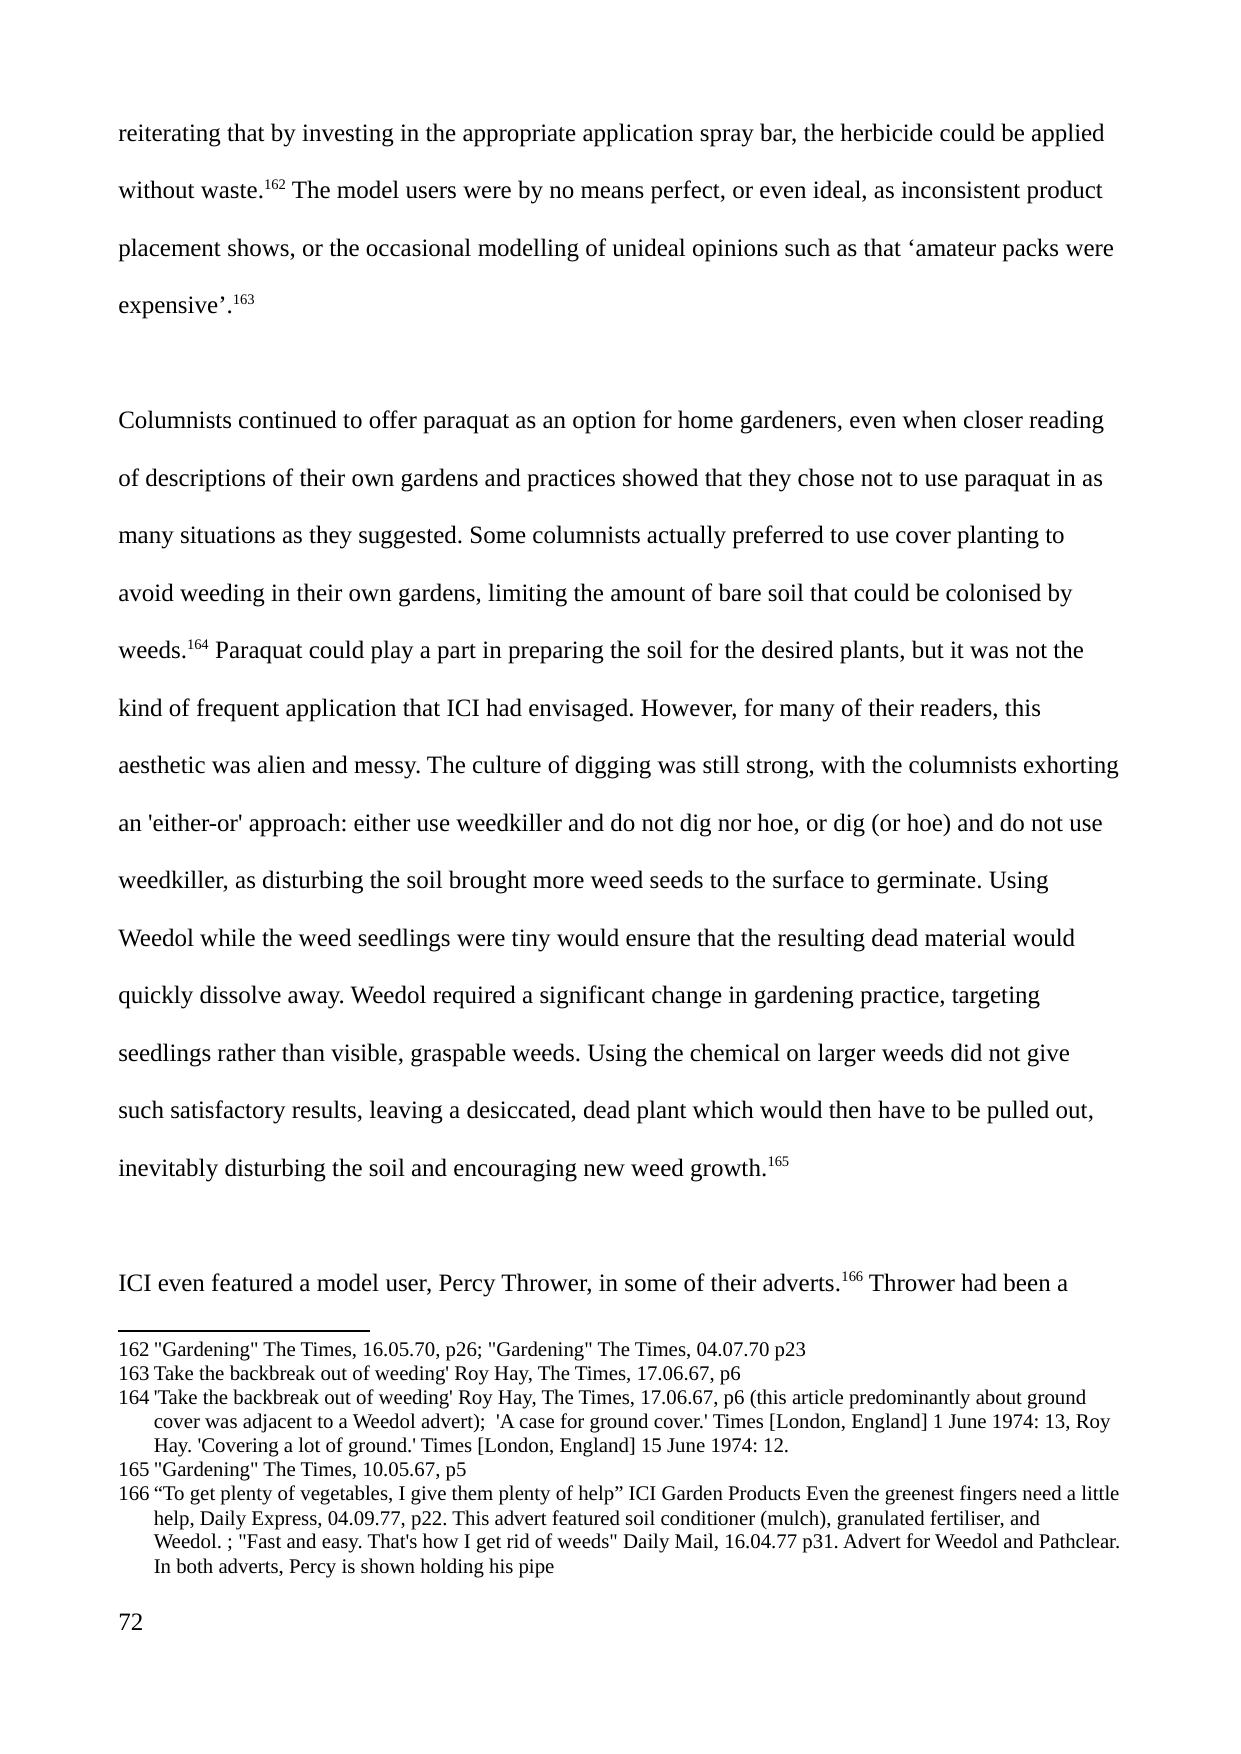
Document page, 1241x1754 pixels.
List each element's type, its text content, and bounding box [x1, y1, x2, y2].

text Take the backbreak out of weeding' Roy Hay, The Times, 17.06.67, p6 [118, 1361, 1122, 1385]
text 'Take the backbreak out of weeding' Roy Hay, The Times, 17.06.67, p6 (this article predominantly about ground cover was adjacent to a Weedol advert); 'A case for ground cover.' Times [London, England] 1 June 1974: 13, Roy Hay. 'Covering a lot of ground.' Times [London, England] 15 June 1974: 12. [118, 1385, 1122, 1457]
text reiterating that by investing in the appropriate application spray bar, the herbicide could be applied without waste. The model users were by no means perfect, or even ideal, as inconsistent product placement shows, or the occasional modelling of unideal opinions such as that ‘amateur packs were expensive’. [118, 118, 1122, 319]
text "Gardening" The Times, 16.05.70, p26; "Gardening" The Times, 04.07.70 p23 [118, 1337, 1122, 1361]
text “To get plenty of vegetables, I give them plenty of help” ICI Garden Products Even the greenest fingers need a little help, Daily Express, 04.09.77, p22. This advert featured soil conditioner (mulch), granulated fertiliser, and Weedol. ; "Fast and easy. That's how I get rid of weeds" Daily Mail, 16.04.77 p31. Advert for Weedol and Pathclear. In both adverts, Percy is shown holding his pipe [118, 1481, 1122, 1578]
text ICI even featured a model user, Percy Thrower, in some of their adverts. Thrower had been a [118, 1268, 1122, 1297]
text Columnists continued to offer paraquat as an option for home gardeners, even when closer reading of descriptions of their own gardens and practices showed that they chose not to use paraquat in as many situations as they suggested. Some columnists actually preferred to use cover planting to avoid weeding in their own gardens, limiting the amount of bare soil that could be colonised by weeds. Paraquat could play a part in preparing the soil for the desired plants, but it was not the kind of frequent application that ICI had envisaged. However, for many of their readers, this aesthetic was alien and messy. The culture of digging was still strong, with the columnists exhorting an 'either-or' approach: either use weedkiller and do not dig nor hoe, or dig (or hoe) and do not use weedkiller, as disturbing the soil brought more weed seeds to the surface to germinate. Using Weedol while the weed seedlings were tiny would ensure that the resulting dead material would quickly dissolve away. Weedol required a significant change in gardening practice, targeting seedlings rather than visible, graspable weeds. Using the chemical on larger weeds did not give such satisfactory results, leaving a desiccated, dead plant which would then have to be pulled out, inevitably disturbing the soil and encouraging new weed growth. [118, 406, 1122, 1182]
text "Gardening" The Times, 10.05.67, p5 [118, 1457, 1122, 1481]
